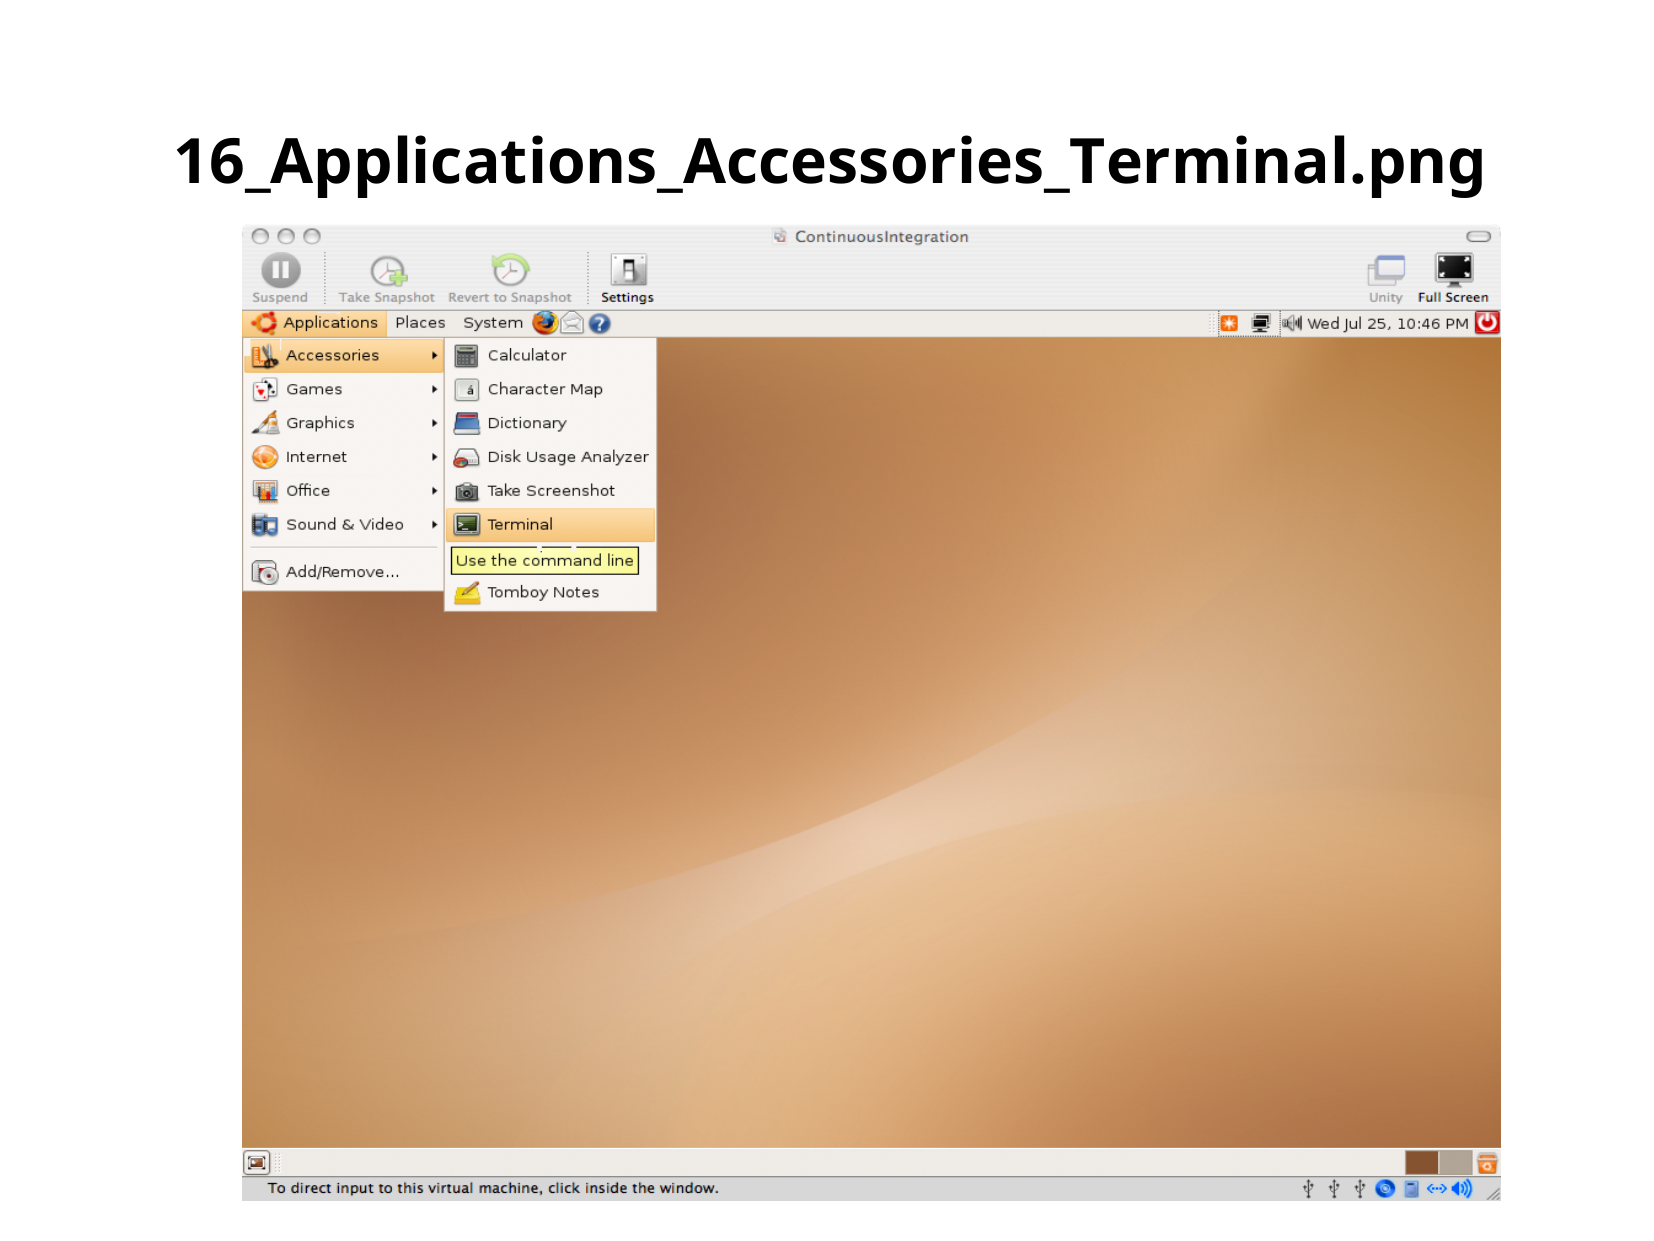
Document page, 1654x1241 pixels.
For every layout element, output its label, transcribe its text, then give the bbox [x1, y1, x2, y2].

picture [242, 224, 1501, 1201]
title 16_Applications_Accessories_Terminal.png [87, 55, 1576, 263]
